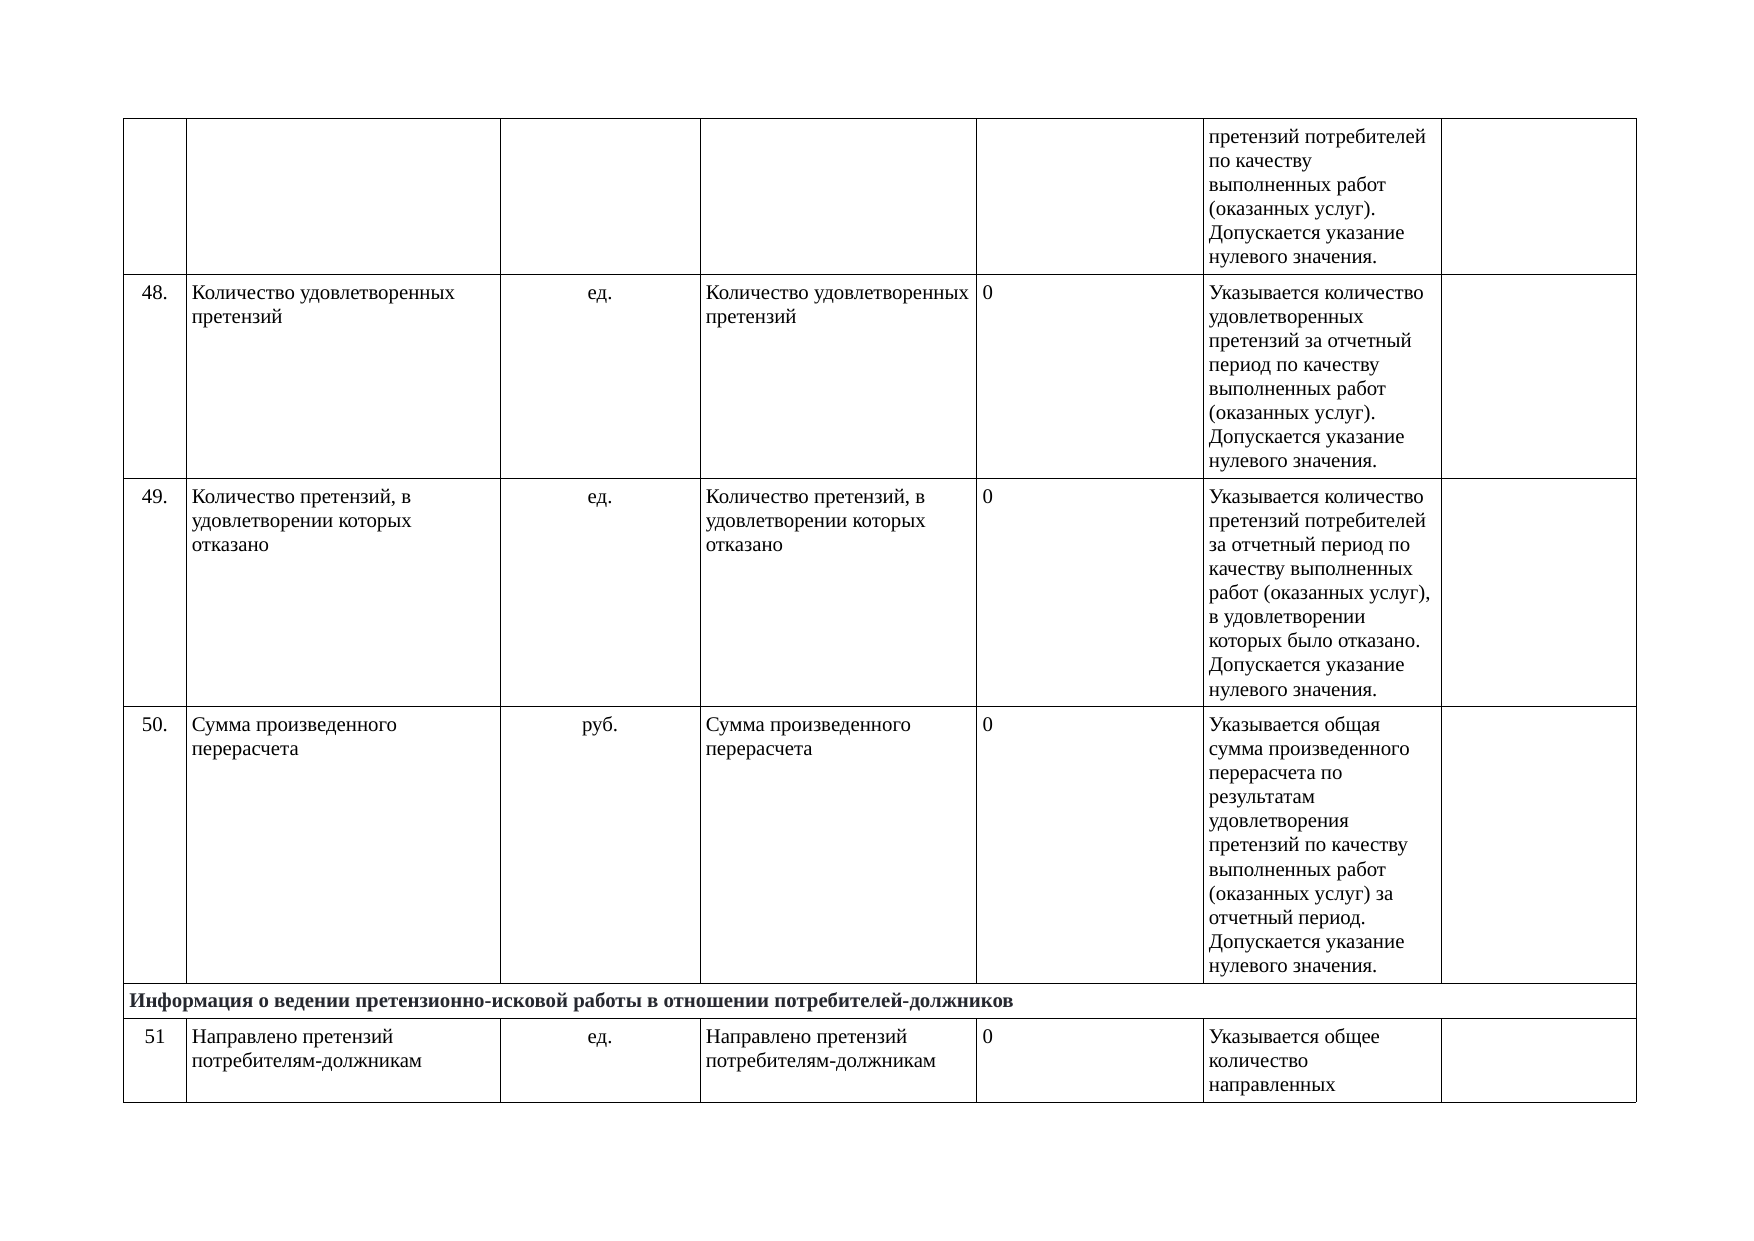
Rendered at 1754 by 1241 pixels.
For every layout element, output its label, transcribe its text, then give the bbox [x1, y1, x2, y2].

table_cell Информация о ведении претензионно-исковой работы в отношении потребителей-должников [124, 984, 1636, 1018]
table_cell ед. [501, 275, 700, 478]
table_cell руб. [501, 707, 700, 982]
table_cell [1442, 707, 1636, 982]
table_cell 0 [977, 275, 1203, 478]
table_cell Сумма произведенного перерасчета [187, 707, 500, 982]
table_cell ед. [501, 1019, 700, 1102]
table_cell Направлено претензий потребителям-должникам [187, 1019, 500, 1102]
table_cell [1442, 1019, 1636, 1102]
table_cell Указывается количество удовлетворенных претензий за отчетный период по качеству выполненных работ (оказанных услуг). Допускается указание нулевого значения. [1204, 275, 1441, 478]
table_cell [1442, 275, 1636, 478]
table_cell [1442, 119, 1636, 274]
table_cell [501, 119, 700, 274]
table_cell Указывается общее количество направленных [1204, 1019, 1441, 1102]
table_cell [1442, 479, 1636, 706]
table_cell Указывается общая сумма произведенного перерасчета по результатам удовлетворения претензий по качеству выполненных работ (оказанных услуг) за отчетный период. Допускается указание нулевого значения. [1204, 707, 1441, 982]
table_cell 51 [124, 1019, 186, 1102]
table_cell 0 [977, 707, 1203, 982]
table_cell 49. [124, 479, 186, 706]
table_cell 0 [977, 1019, 1203, 1102]
table_cell [701, 119, 976, 274]
table_cell 48. [124, 275, 186, 478]
table_cell Количество удовлетворенных претензий [701, 275, 976, 478]
table_cell [977, 119, 1203, 274]
table_cell Количество удовлетворенных претензий [187, 275, 500, 478]
table_cell 0 [977, 479, 1203, 706]
table_cell Указывается количество претензий потребителей за отчетный период по качеству выполненных работ (оказанных услуг), в удовлетворении которых было отказано. Допускается указание нулевого значения. [1204, 479, 1441, 706]
table_cell Количество претензий, в удовлетворении которых отказано [701, 479, 976, 706]
table_cell 50. [124, 707, 186, 982]
table_cell претензий потребителей по качеству выполненных работ (оказанных услуг). Допускается указание нулевого значения. [1204, 119, 1441, 274]
table_cell [187, 119, 500, 274]
table_cell [124, 119, 186, 274]
table_cell ед. [501, 479, 700, 706]
table_cell Количество претензий, в удовлетворении которых отказано [187, 479, 500, 706]
table_cell Сумма произведенного перерасчета [701, 707, 976, 982]
table_cell Направлено претензий потребителям-должникам [701, 1019, 976, 1102]
